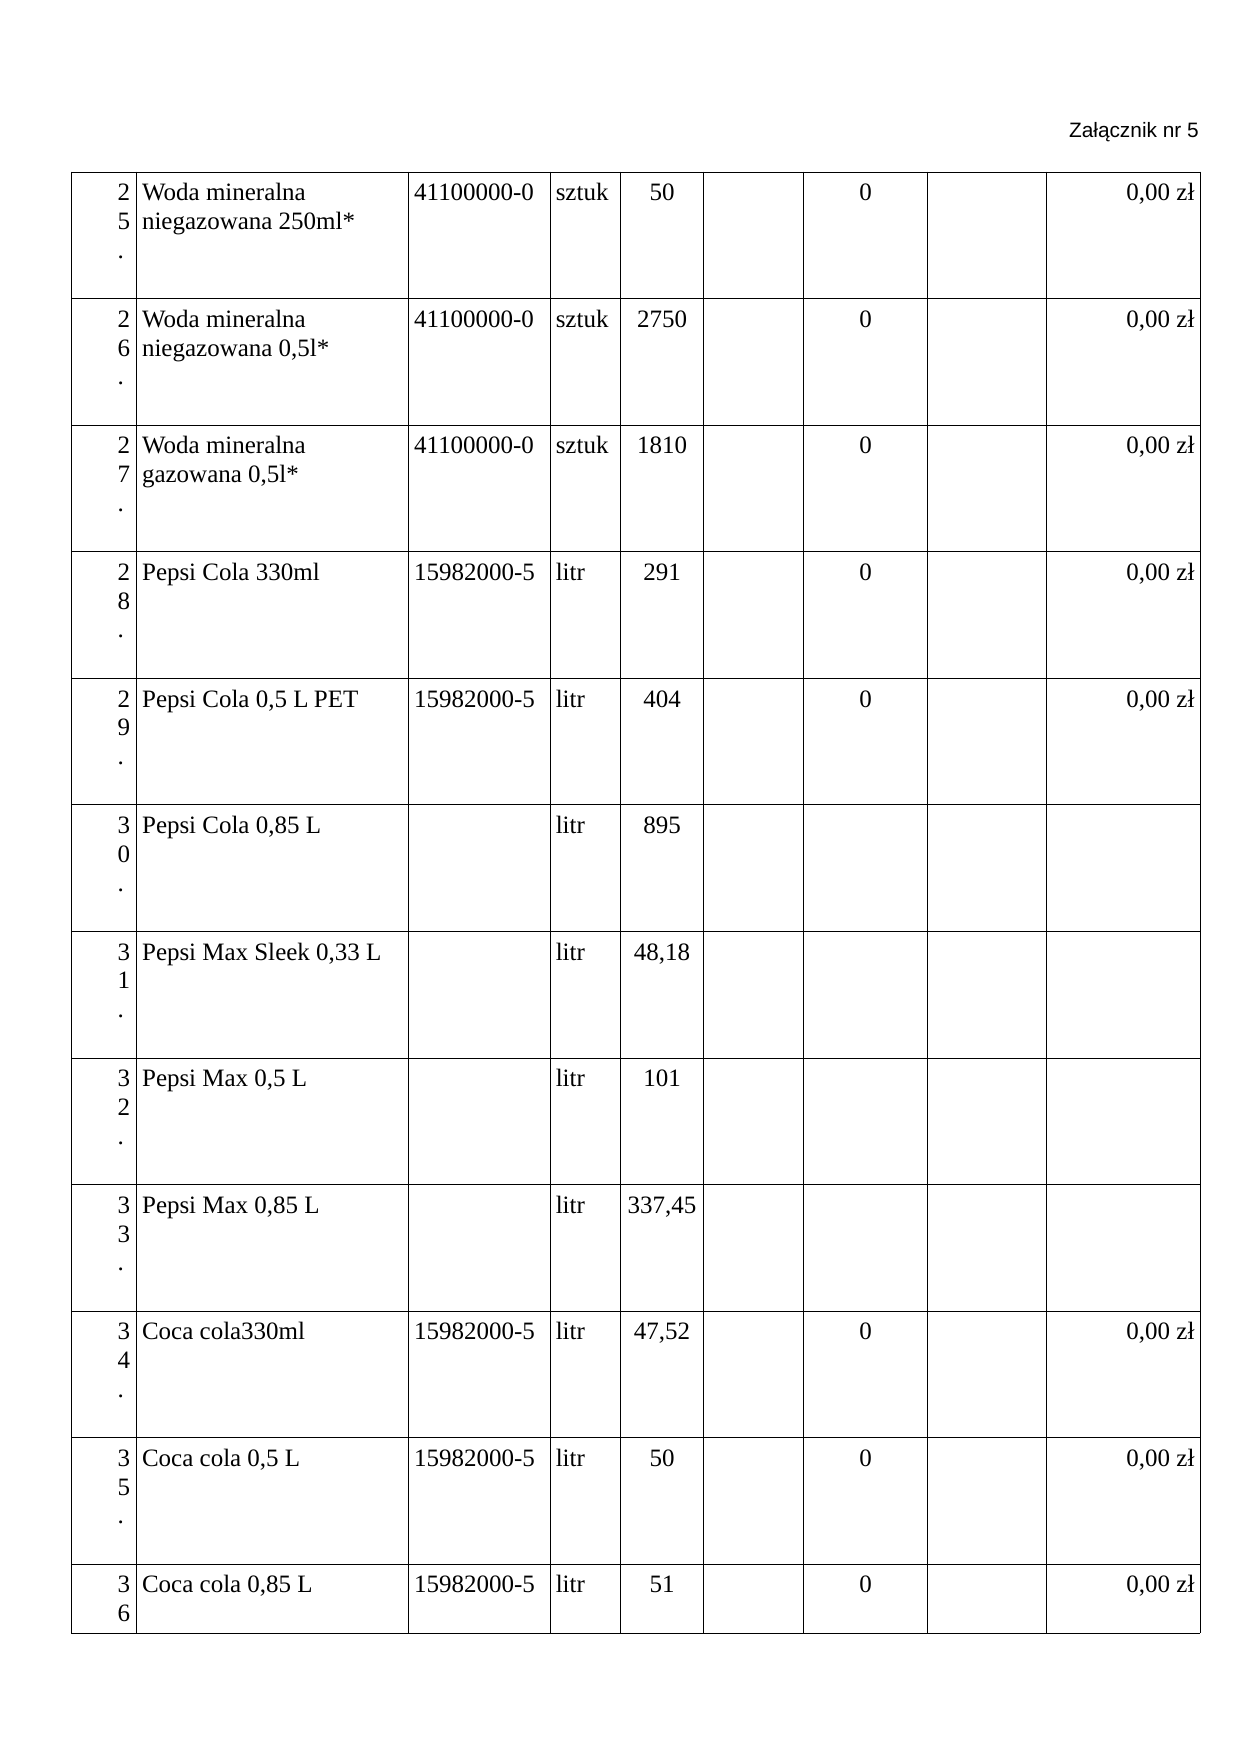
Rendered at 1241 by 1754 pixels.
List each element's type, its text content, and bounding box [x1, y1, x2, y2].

table_cell [928, 426, 1046, 551]
table_cell [704, 1312, 803, 1437]
table_cell [928, 1565, 1046, 1633]
table_cell Pepsi Max 0,5 L [137, 1059, 408, 1184]
table_cell [928, 1438, 1046, 1564]
table_cell [72, 552, 136, 678]
table_cell 0,00 zł [1047, 426, 1200, 551]
table_cell [804, 805, 927, 931]
table_cell 0 [804, 552, 927, 678]
table_cell litr [551, 932, 620, 1057]
table_cell [72, 1312, 136, 1437]
table_cell [704, 1185, 803, 1311]
table_cell 15982000-5 [409, 1565, 550, 1633]
table_cell litr [551, 1438, 620, 1564]
table_cell 0 [804, 426, 927, 551]
table_cell 0 [804, 1565, 927, 1633]
table_cell [72, 1438, 136, 1564]
table_cell Coca cola 0,5 L [137, 1438, 408, 1564]
table_cell [72, 932, 136, 1057]
table_cell 895 [621, 805, 703, 931]
table_cell 0,00 zł [1047, 1565, 1200, 1633]
table_cell [804, 932, 927, 1057]
table_cell [704, 1059, 803, 1184]
table_cell 0,00 zł [1047, 679, 1200, 804]
table_cell 0 [804, 679, 927, 804]
table_cell [409, 1059, 550, 1184]
table_cell 15982000-5 [409, 1312, 550, 1437]
table_cell sztuk [551, 299, 620, 425]
table_cell [804, 1185, 927, 1311]
table_cell [704, 805, 803, 931]
table_cell [928, 932, 1046, 1057]
table_cell [928, 299, 1046, 425]
table_cell 0 [804, 1438, 927, 1564]
table_cell [928, 805, 1046, 931]
table_cell [704, 1565, 803, 1633]
table_cell [704, 299, 803, 425]
table_cell 291 [621, 552, 703, 678]
table_cell [928, 679, 1046, 804]
table_cell [72, 1185, 136, 1311]
table_cell Woda mineralna gazowana 0,5l* [137, 426, 408, 551]
table_cell [72, 426, 136, 551]
table_cell litr [551, 1312, 620, 1437]
table_cell Pepsi Max Sleek 0,33 L [137, 932, 408, 1057]
table_cell 41100000-0 [409, 426, 550, 551]
table_cell 0 [804, 299, 927, 425]
table_cell [928, 552, 1046, 678]
table_cell [72, 805, 136, 931]
table_cell sztuk [551, 173, 620, 298]
table_cell 15982000-5 [409, 1438, 550, 1564]
table_cell [1047, 1185, 1200, 1311]
table_cell 51 [621, 1565, 703, 1633]
table_cell Pepsi Max 0,85 L [137, 1185, 408, 1311]
table_cell 0,00 zł [1047, 173, 1200, 298]
table_cell [72, 173, 136, 298]
table_cell [72, 1565, 136, 1633]
table_cell [704, 426, 803, 551]
table_cell [704, 173, 803, 298]
table_cell 101 [621, 1059, 703, 1184]
table_cell litr [551, 1185, 620, 1311]
table_cell Woda mineralna niegazowana 250ml* [137, 173, 408, 298]
table_cell Coca cola 0,85 L [137, 1565, 408, 1633]
table_cell [72, 1059, 136, 1184]
table_cell Coca cola330ml [137, 1312, 408, 1437]
table_cell [704, 932, 803, 1057]
table_cell 2750 [621, 299, 703, 425]
table_cell Pepsi Cola 0,85 L [137, 805, 408, 931]
table_cell Woda mineralna niegazowana 0,5l* [137, 299, 408, 425]
table_cell 0,00 zł [1047, 552, 1200, 678]
table_cell litr [551, 679, 620, 804]
table_cell 50 [621, 1438, 703, 1564]
table_cell [409, 805, 550, 931]
table_cell 41100000-0 [409, 299, 550, 425]
table_cell Pepsi Cola 330ml [137, 552, 408, 678]
table_cell [704, 552, 803, 678]
table_cell 0,00 zł [1047, 1438, 1200, 1564]
table_cell 0,00 zł [1047, 1312, 1200, 1437]
table_cell 404 [621, 679, 703, 804]
table_cell 47,52 [621, 1312, 703, 1437]
table_cell [928, 1185, 1046, 1311]
table_cell 15982000-5 [409, 679, 550, 804]
table_cell 1810 [621, 426, 703, 551]
table_cell 15982000-5 [409, 552, 550, 678]
table_cell [928, 1059, 1046, 1184]
table_cell [409, 932, 550, 1057]
table_cell litr [551, 1059, 620, 1184]
table_cell 0,00 zł [1047, 299, 1200, 425]
table_cell sztuk [551, 426, 620, 551]
table_cell 41100000-0 [409, 173, 550, 298]
table_cell 337,45 [621, 1185, 703, 1311]
table_cell litr [551, 805, 620, 931]
table_cell [1047, 932, 1200, 1057]
table_cell 50 [621, 173, 703, 298]
table_cell [804, 1059, 927, 1184]
table_cell 0 [804, 173, 927, 298]
table_cell litr [551, 1565, 620, 1633]
table_cell [1047, 805, 1200, 931]
table_cell 0 [804, 1312, 927, 1437]
table_cell [704, 1438, 803, 1564]
table_cell Pepsi Cola 0,5 L PET [137, 679, 408, 804]
table_cell [1047, 1059, 1200, 1184]
table_cell [704, 679, 803, 804]
table_cell [409, 1185, 550, 1311]
table_cell 48,18 [621, 932, 703, 1057]
table_cell [72, 679, 136, 804]
table_cell [928, 1312, 1046, 1437]
table_cell litr [551, 552, 620, 678]
table_cell [928, 173, 1046, 298]
table_cell [72, 299, 136, 425]
